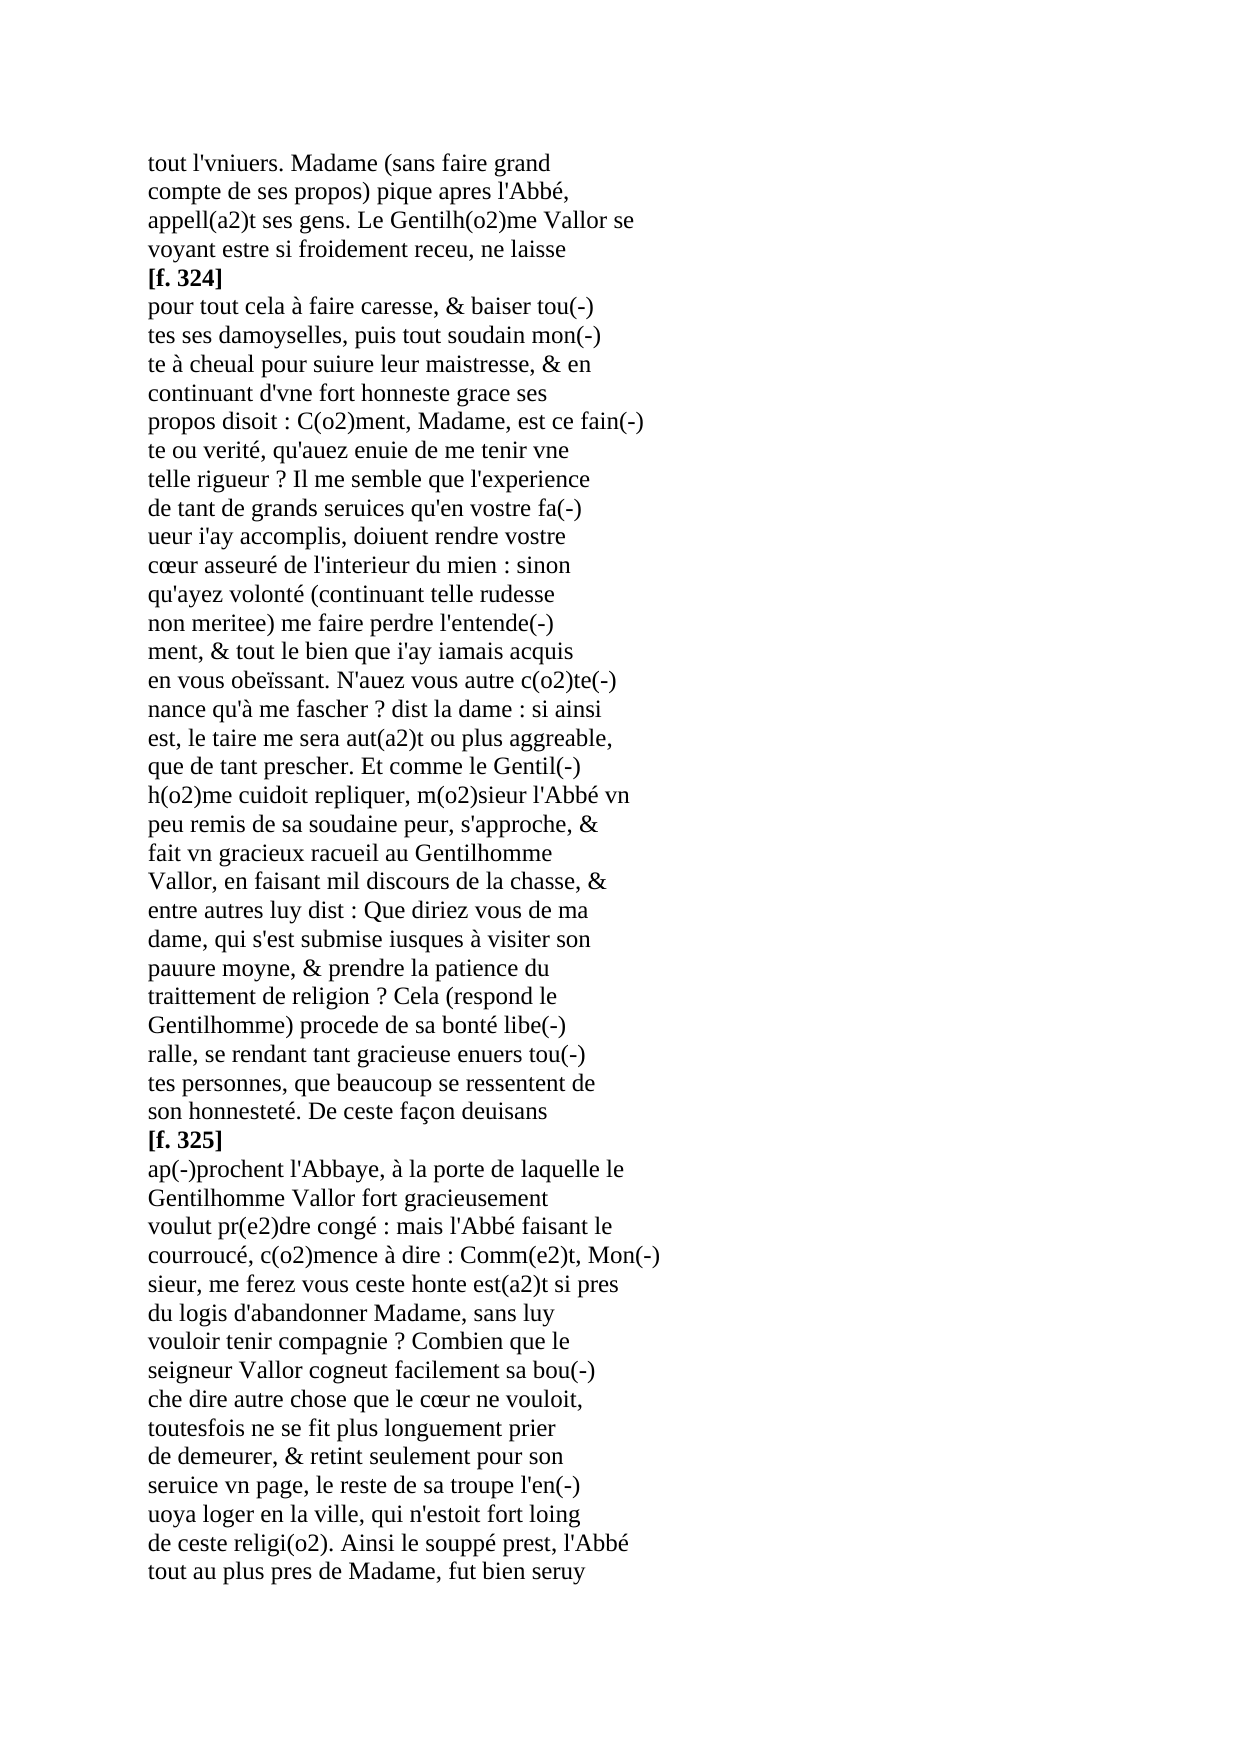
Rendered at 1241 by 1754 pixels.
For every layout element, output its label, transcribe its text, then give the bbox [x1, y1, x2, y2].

text tout l'vniuers. Madame (sans faire grand compte de ses propos) pique apres l'Abbé, appell(a2)t ses gens. Le Gentilh(o2)me Vallor se voyant estre si froidement receu, ne laisse [f. 324] pour tout cela à faire caresse, & baiser tou(-) tes ses damoyselles, puis tout soudain mon(-) te à cheual pour suiure leur maistresse, & en continuant d'vne fort honneste grace ses propos disoit : C(o2)ment, Madame, est ce fain(-) te ou verité, qu'auez enuie de me tenir vne telle rigueur ? Il me semble que l'experience de tant de grands seruices qu'en vostre fa(-) ueur i'ay accomplis, doiuent rendre vostre cœur asseuré de l'interieur du mien : sinon qu'ayez volonté (continuant telle rudesse non meritee) me faire perdre l'entende(-) ment, & tout le bien que i'ay iamais acquis en vous obeïssant. N'auez vous autre c(o2)te(-) nance qu'à me fascher ? dist la dame : si ainsi est, le taire me sera aut(a2)t ou plus aggreable, que de tant prescher. Et comme le Gentil(-) h(o2)me cuidoit repliquer, m(o2)sieur l'Abbé vn peu remis de sa soudaine peur, s'approche, & fait vn gracieux racueil au Gentilhomme Vallor, en faisant mil discours de la chasse, & entre autres luy dist : Que diriez vous de ma dame, qui s'est submise iusques à visiter son pauure moyne, & prendre la patience du traittement de religion ? Cela (respond le Gentilhomme) procede de sa bonté libe(-) ralle, se rendant tant gracieuse enuers tou(-) tes personnes, que beaucoup se ressentent de son honnesteté. De ceste façon deuisans [f. 325] ap(-)prochent l'Abbaye, à la porte de laquelle le Gentilhomme Vallor fort gracieusement voulut pr(e2)dre congé : mais l'Abbé faisant le courroucé, c(o2)mence à dire : Comm(e2)t, Mon(-) sieur, me ferez vous ceste honte est(a2)t si pres du logis d'abandonner Madame, sans luy vouloir tenir compagnie ? Combien que le seigneur Vallor cogneut facilement sa bou(-) che dire autre chose que le cœur ne vouloit, toutesfois ne se fit plus longuement prier de demeurer, & retint seulement pour son seruice vn page, le reste de sa troupe l'en(-) uoya loger en la ville, qui n'estoit fort loing de ceste religi(o2). Ainsi le souppé prest, l'Abbé tout au plus pres de Madame, fut bien seruy [148, 148, 1093, 1585]
